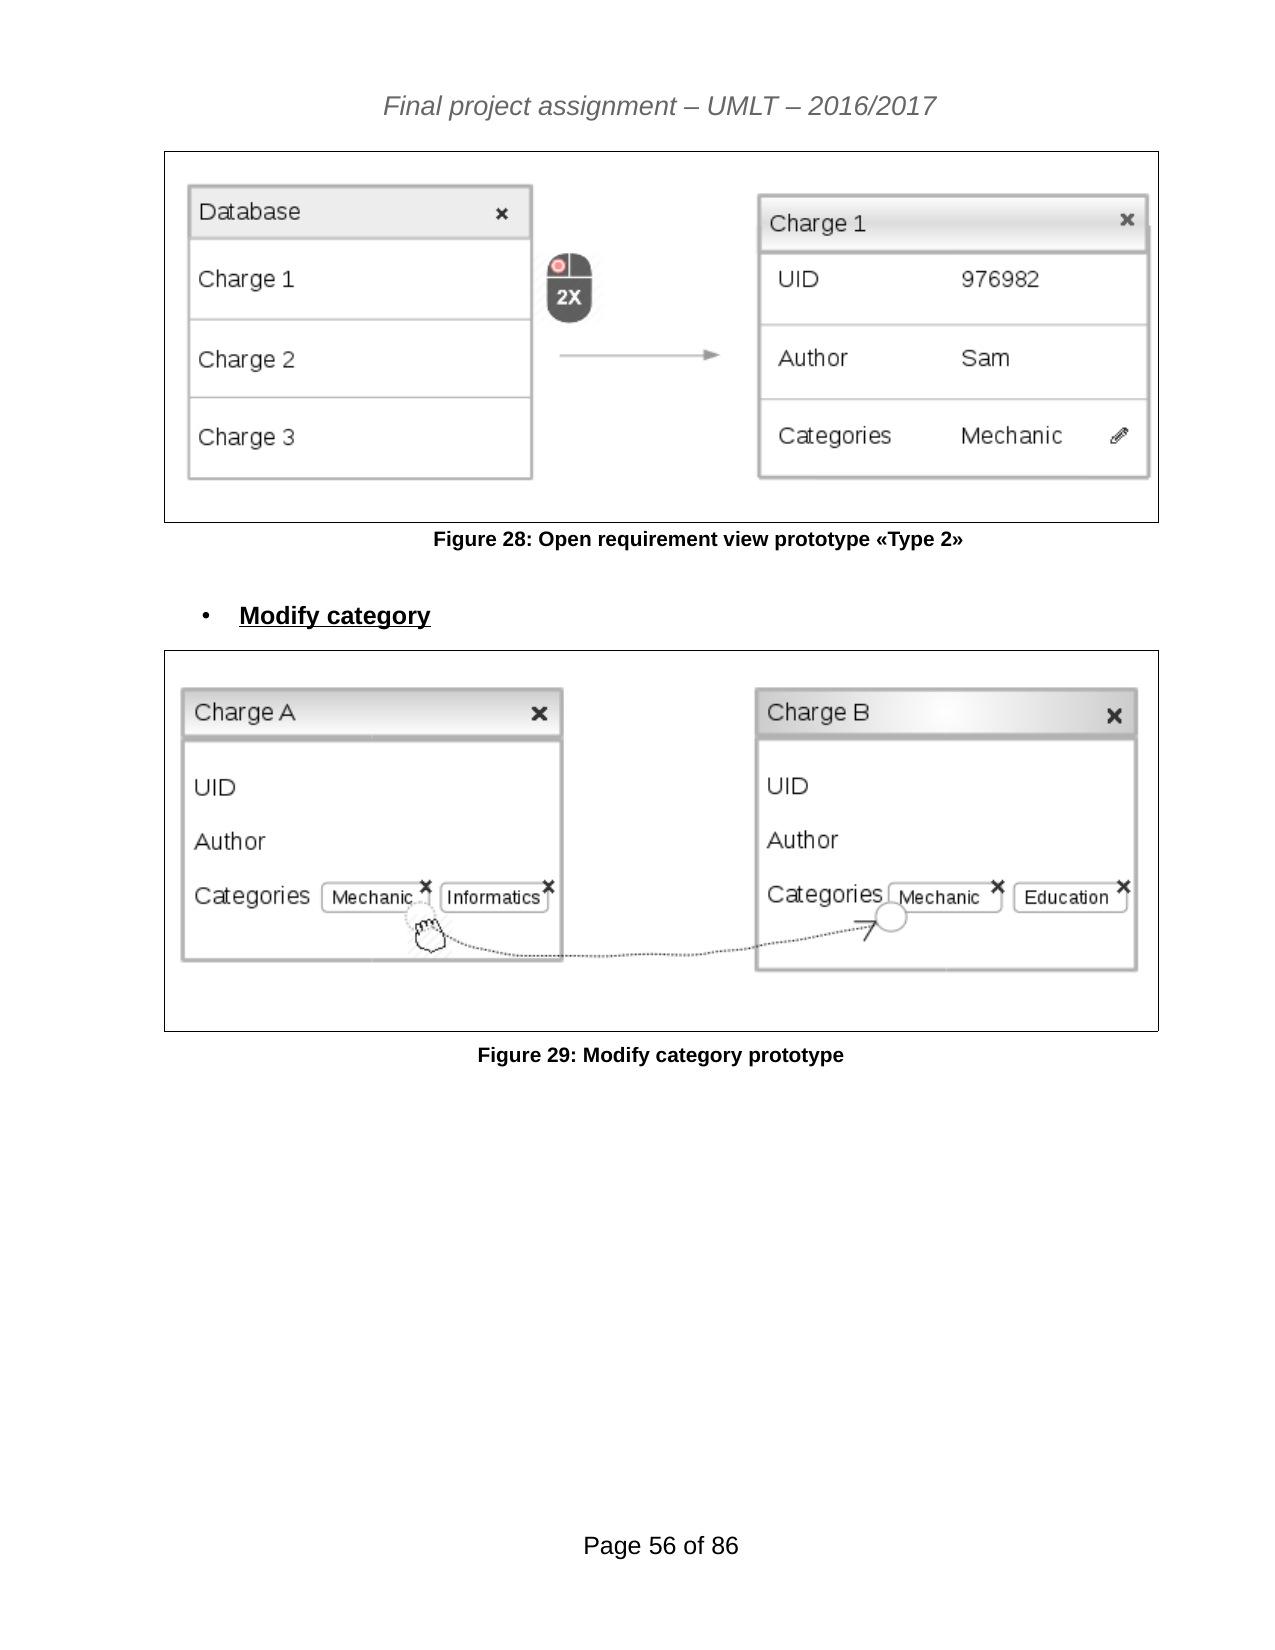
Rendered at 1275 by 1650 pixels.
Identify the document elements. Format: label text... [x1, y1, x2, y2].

text [165, 651, 1158, 1031]
picture [167, 154, 1155, 520]
list Modify category [202, 601, 1158, 630]
picture [167, 653, 1155, 1029]
text Figure 29: Modify category prototype [164, 1032, 1158, 1067]
list Figure 28: Open requirement view prototype «Type 2» [202, 523, 1158, 551]
list [165, 152, 1158, 522]
